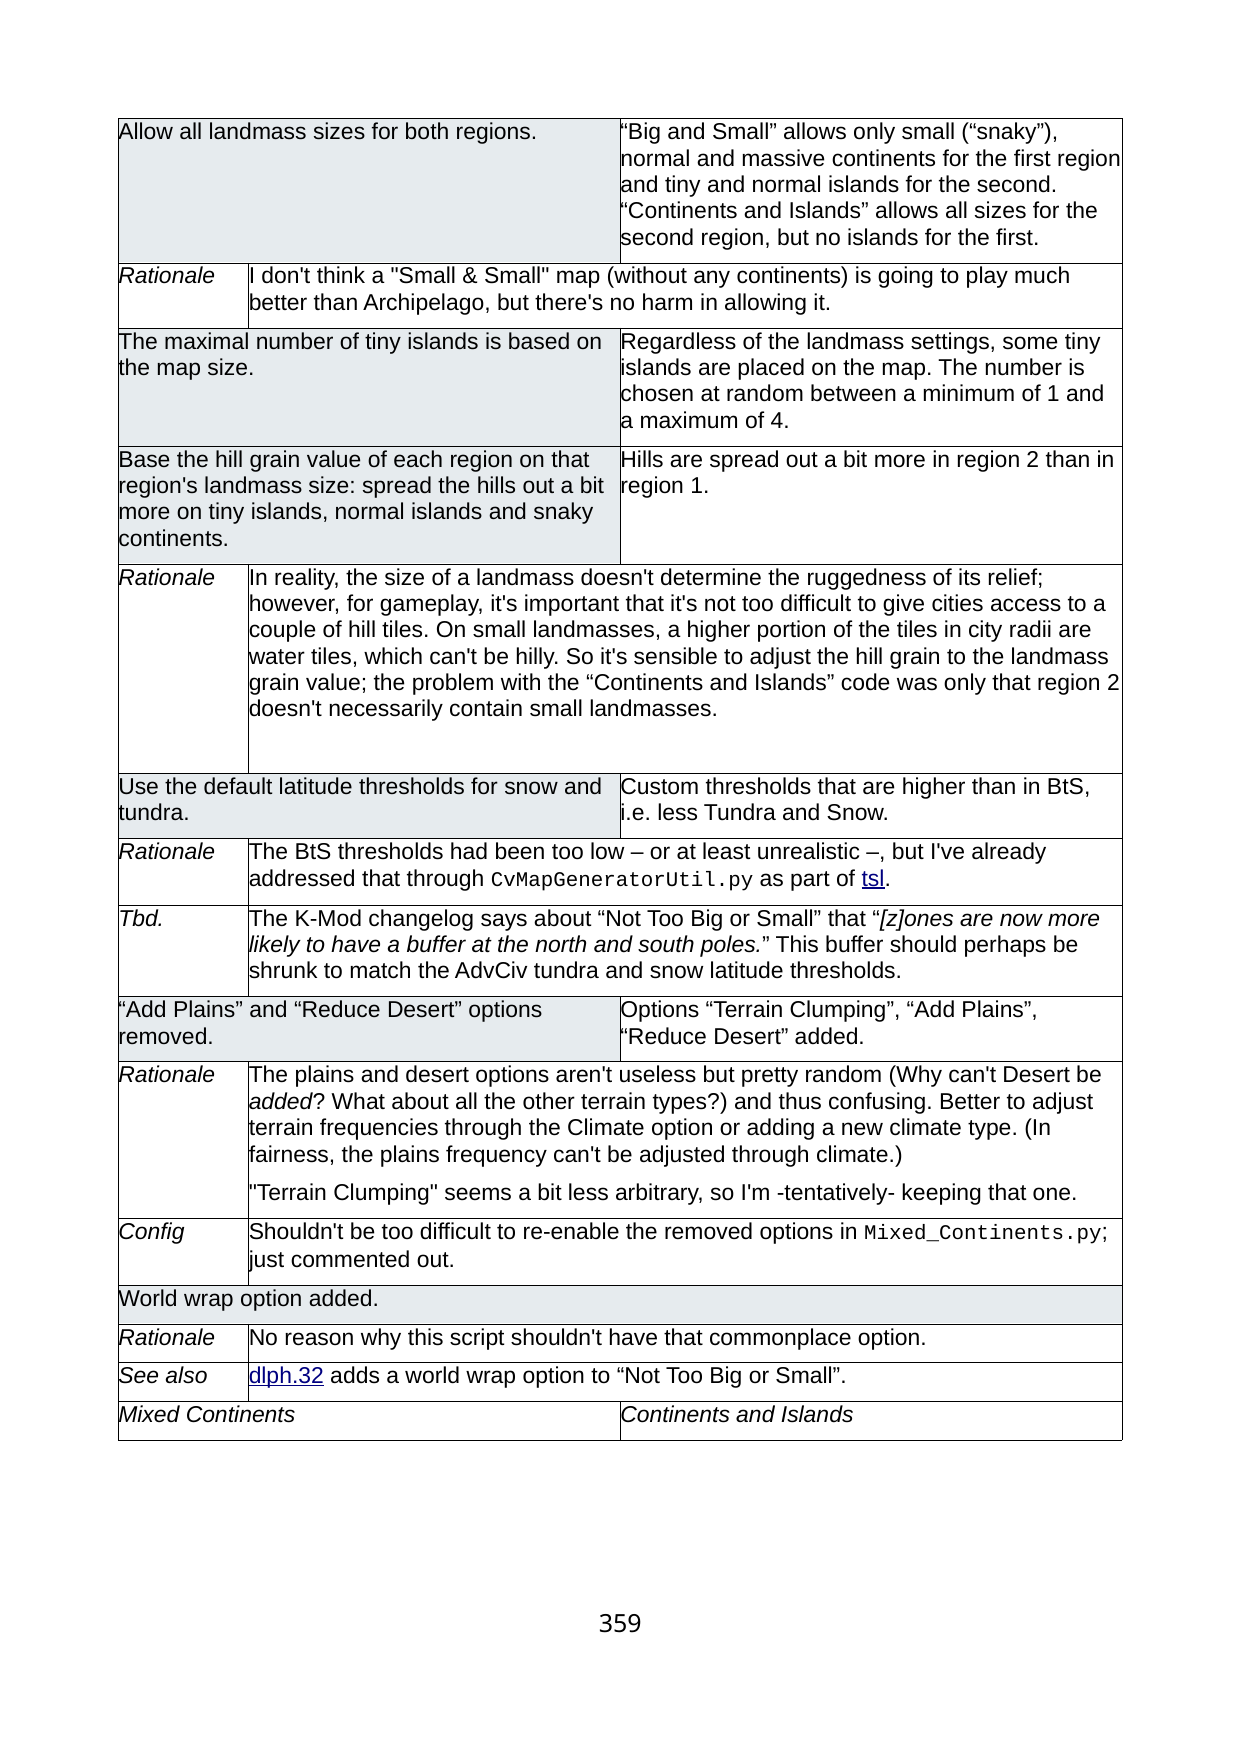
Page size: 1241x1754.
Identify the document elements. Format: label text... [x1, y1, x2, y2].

table_cell Options “Terrain Clumping”, “Add Plains”, “Reduce Desert” added. [621, 997, 1122, 1061]
table_cell Config [119, 1219, 248, 1284]
table_cell The maximal number of tiny islands is based on the map size. [119, 329, 620, 446]
table_cell The K-Mod changelog says about “Not Too Big or Small” that “[z]ones are now more likely to have a buffer at the north and south poles.” This buffer should perhaps be shrunk to match the AdvCiv tundra and snow latitude thresholds. [249, 906, 1122, 996]
table_cell I don't think a "Small & Small" map (without any continents) is going to play much better than Archipelago, but there's no harm in allowing it. [249, 264, 1122, 328]
table_cell Use the default latitude thresholds for snow and tundra. [119, 774, 620, 838]
table_cell Rationale [119, 565, 248, 773]
table_cell Mixed Continents [119, 1402, 620, 1440]
table_cell Shouldn't be too difficult to re-enable the removed options in Mixed_Continents.py; just commented out. [249, 1219, 1122, 1284]
table_cell Allow all landmass sizes for both regions. [119, 119, 620, 262]
table_cell Rationale [119, 264, 248, 328]
table_cell The plains and desert options aren't useless but pretty random (Why can't Desert be added? What about all the other terrain types?) and thus confusing. Better to adjust terrain frequencies through the Climate option or adding a new climate type. (In fairness, the plains frequency can't be adjusted through climate.) "Terrain Clumping" seems a bit less arbitrary, so I'm -tentatively- keeping that one. [249, 1062, 1122, 1218]
table_cell “Big and Small” allows only small (“snaky”), normal and massive continents for the first region and tiny and normal islands for the second. “Continents and Islands” allows all sizes for the second region, but no islands for the first. [621, 119, 1122, 262]
table_cell Base the hill grain value of each region on that region's landmass size: spread the hills out a bit more on tiny islands, normal islands and snaky continents. [119, 447, 620, 563]
table_cell Continents and Islands [621, 1402, 1122, 1440]
table_cell World wrap option added. [119, 1286, 1122, 1323]
table_cell Rationale [119, 1062, 248, 1218]
table_cell Regardless of the landmass settings, some tiny islands are placed on the map. The number is chosen at random between a minimum of 1 and a maximum of 4. [621, 329, 1122, 446]
table_cell The BtS thresholds had been too low – or at least unrealistic –, but I've already addressed that through CvMapGeneratorUtil.py as part of tsl. [249, 839, 1122, 904]
table_cell dlph.32 adds a world wrap option to “Not Too Big or Small”. [249, 1363, 1122, 1401]
table_cell Hills are spread out a bit more in region 2 than in region 1. [621, 447, 1122, 563]
table_cell See also [119, 1363, 248, 1401]
table_cell “Add Plains” and “Reduce Desert” options removed. [119, 997, 620, 1061]
table_cell No reason why this script shouldn't have that commonplace option. [249, 1325, 1122, 1362]
table_cell Rationale [119, 839, 248, 904]
table_cell In reality, the size of a landmass doesn't determine the ruggedness of its relief; however, for gameplay, it's important that it's not too difficult to give cities access to a couple of hill tiles. On small landmasses, a higher portion of the tiles in city radii are water tiles, which can't be hilly. So it's sensible to adjust the hill grain to the landmass grain value; the problem with the “Continents and Islands” code was only that region 2 doesn't necessarily contain small landmasses. [249, 565, 1122, 773]
table_cell Custom thresholds that are higher than in BtS, i.e. less Tundra and Snow. [621, 774, 1122, 838]
table_cell Tbd. [119, 906, 248, 996]
table_cell Rationale [119, 1325, 248, 1362]
